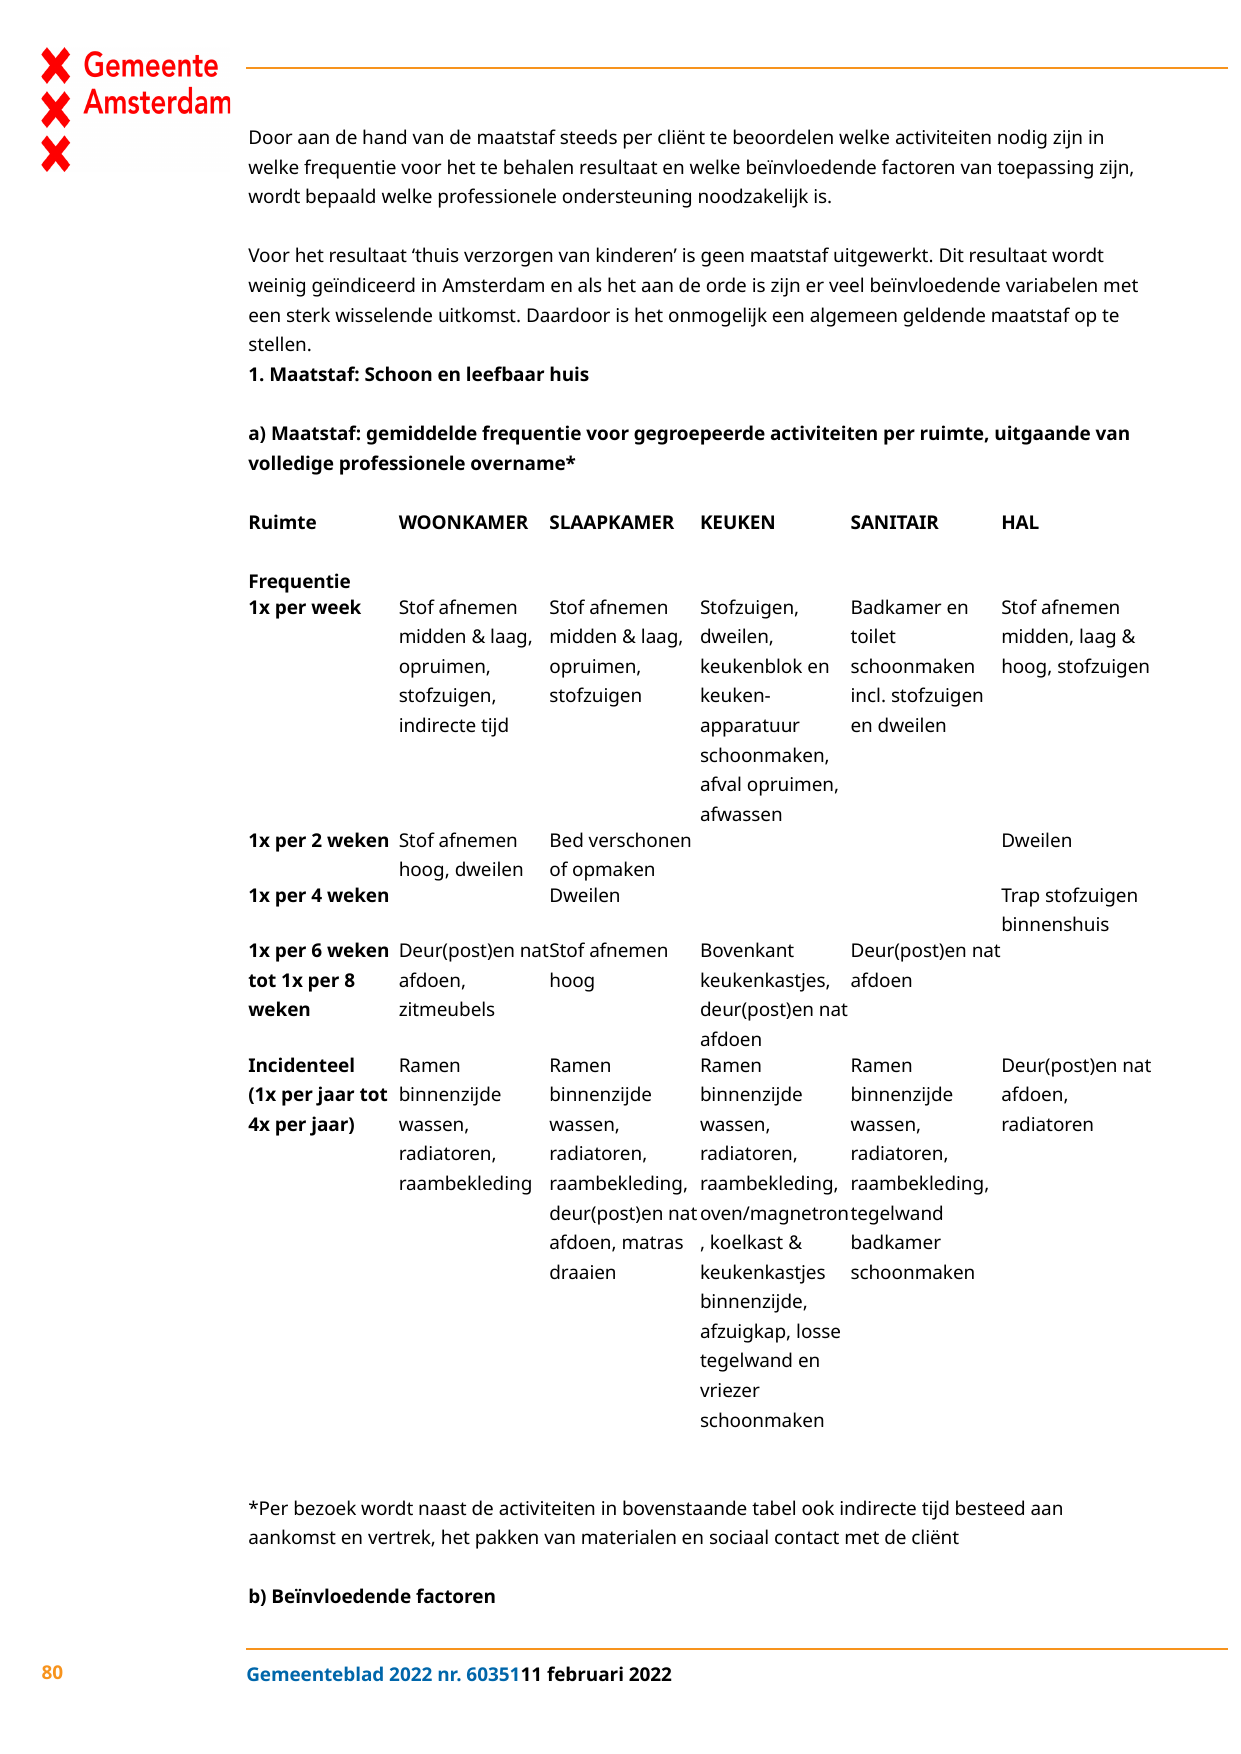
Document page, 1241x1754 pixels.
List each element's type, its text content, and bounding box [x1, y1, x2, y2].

table_cell Stof afnemen midden & laag, opruimen, stofzuigen [549, 594, 700, 827]
table_cell Dweilen [1001, 827, 1152, 882]
table_cell Deur(post)en nat afdoen, radiatoren [1001, 1052, 1152, 1433]
table_cell 1x per 4 weken [248, 882, 398, 937]
table_cell Deur(post)en nat afdoen, zitmeubels [399, 938, 549, 1052]
table_cell Ramen binnenzijde wassen, radiatoren, raambekleding, oven/magnetron, koelkast & keukenkastjes binnenzijde, afzuigkap, losse tegelwand en vriezer schoonmaken [700, 1052, 850, 1433]
text Door aan de hand van de maatstaf steeds per cliënt te beoordelen welke activiteiten nodig zijn in welke frequentie voor het te behalen resultaat en welke beïnvloedende factoren van toepassing zijn, wordt bepaald welke professionele ondersteuning noodzakelijk is. [248, 124, 1152, 209]
table_cell Bed verschonen of opmaken [549, 827, 700, 882]
table_cell Trap stofzuigen binnenshuis [1001, 882, 1152, 937]
text 1. Maatstaf: Schoon en leefbaar huis [248, 361, 1152, 387]
table_cell [700, 827, 850, 882]
text Voor het resultaat ‘thuis verzorgen van kinderen’ is geen maatstaf uitgewerkt. Dit resultaat wordt weinig geïndiceerd in Amsterdam en als het aan de orde is zijn er veel beïnvloedende variabelen met een sterk wisselende uitkomst. Daardoor is het onmogelijk een algemeen geldende maatstaf op te stellen. [248, 243, 1152, 357]
table_cell [700, 882, 850, 937]
table_header Ruimte Frequentie [248, 509, 398, 594]
table_cell Ramen binnenzijde wassen, radiatoren, raambekleding, deur(post)en nat afdoen, matras draaien [549, 1052, 700, 1433]
table_cell 1x per week [248, 594, 398, 827]
table_cell Incidenteel (1x per jaar tot 4x per jaar) [248, 1052, 398, 1433]
table_cell Ramen binnenzijde wassen, radiatoren, raambekleding [399, 1052, 549, 1433]
table_cell [1001, 938, 1152, 1052]
table_cell [850, 882, 1001, 937]
table_cell Stofzuigen, dweilen, keukenblok en keuken-apparatuur schoonmaken, afval opruimen, afwassen [700, 594, 850, 827]
table_header SLAAPKAMER [549, 509, 700, 594]
table_cell Ramen binnenzijde wassen, radiatoren, raambekleding, tegelwand badkamer schoonmaken [850, 1052, 1001, 1433]
text *Per bezoek wordt naast de activiteiten in bovenstaande tabel ook indirecte tijd besteed aan aankomst en vertrek, het pakken van materialen en sociaal contact met de cliënt [248, 1495, 1152, 1550]
table_cell [850, 827, 1001, 882]
table_header HAL [1001, 509, 1152, 594]
table_cell Stof afnemen hoog [549, 938, 700, 1052]
table_header KEUKEN [700, 509, 850, 594]
table_cell Stof afnemen midden, laag & hoog, stofzuigen [1001, 594, 1152, 827]
picture [41, 47, 231, 172]
table_cell Stof afnemen midden & laag, opruimen, stofzuigen, indirecte tijd [399, 594, 549, 827]
table_cell Dweilen [549, 882, 700, 937]
table_cell Bovenkant keukenkastjes, deur(post)en nat afdoen [700, 938, 850, 1052]
table_cell [399, 882, 549, 937]
table_header SANITAIR [850, 509, 1001, 594]
text b) Beïnvloedende factoren [248, 1584, 1152, 1609]
text a) Maatstaf: gemiddelde frequentie voor gegroepeerde activiteiten per ruimte, uitgaande van volledige professionele overname* [248, 420, 1152, 476]
table_cell 1x per 2 weken [248, 827, 398, 882]
table_header WOONKAMER [399, 509, 549, 594]
table_cell Stof afnemen hoog, dweilen [399, 827, 549, 882]
table_cell Badkamer en toilet schoonmaken incl. stofzuigen en dweilen [850, 594, 1001, 827]
table_cell Deur(post)en nat afdoen [850, 938, 1001, 1052]
table_cell 1x per 6 weken tot 1x per 8 weken [248, 938, 398, 1052]
